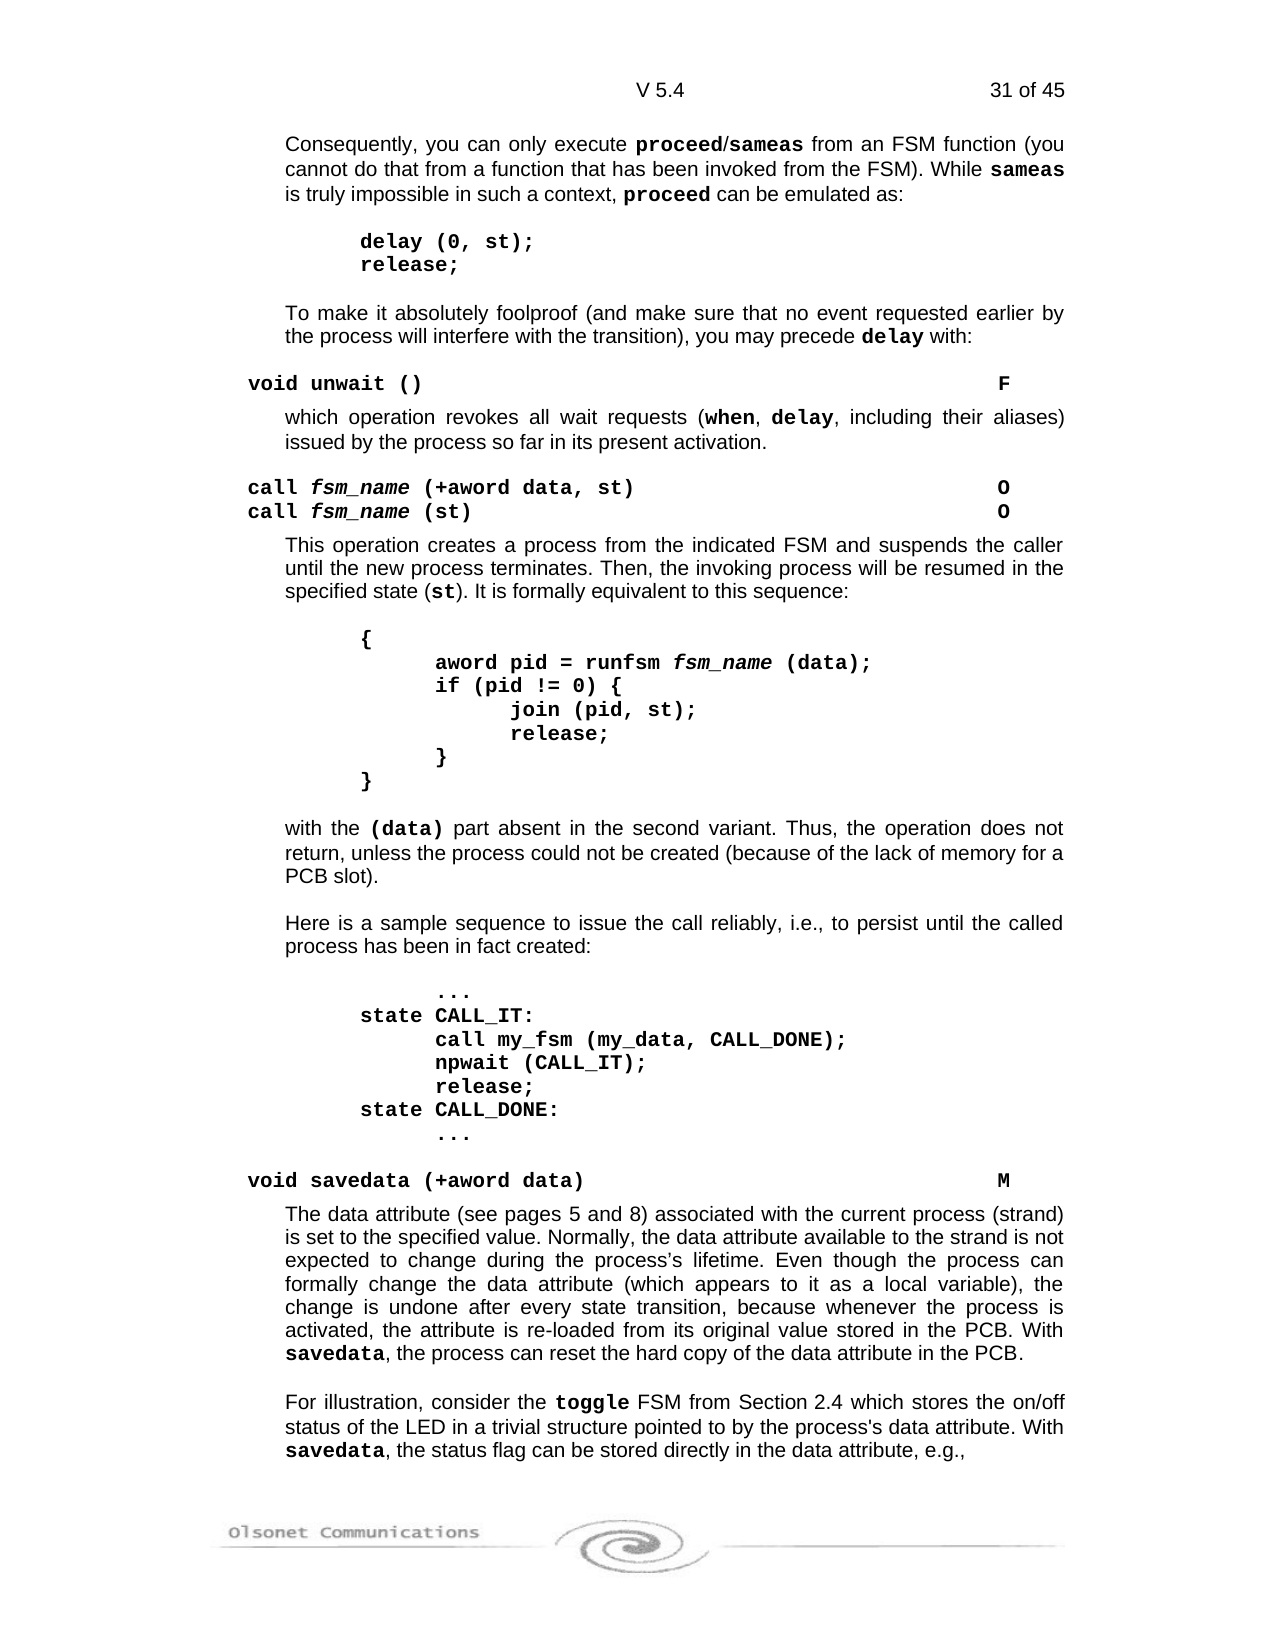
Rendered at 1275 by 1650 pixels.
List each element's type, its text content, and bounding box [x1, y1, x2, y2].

text call fsm_name (+aword data, st) O [247, 477, 1065, 501]
text delay (0, st); [285, 231, 1065, 254]
text The data attribute (see pages 5 and 8) associated with the current process (strand) is set to the specified value. Normally, the data attribute available to the strand is not expected to change during the process’s lifetime. Even though the process can formally change the data attribute (which appears to it as a local variable), the change is undone after every state transition, because whenever the process is activated, the attribute is re-loaded from its original value stored in the PCB. With savedata, the process can reset the hard copy of the data attribute in the PCB. [285, 1203, 1065, 1367]
text release; [285, 723, 1065, 746]
text which operation revokes all wait requests (when, delay, including their aliases) issued by the process so far in its present activation. [285, 405, 1065, 454]
text ... [285, 1123, 1065, 1147]
text ... [285, 981, 1065, 1005]
text npwait (CALL_IT); [285, 1052, 1065, 1076]
text void savedata (+aword data) M [247, 1170, 1065, 1194]
text call fsm_name (st) O [247, 501, 1065, 524]
text state CALL_DONE: [285, 1099, 1065, 1123]
text { [285, 628, 1065, 652]
text For illustration, consider the toggle FSM from Section 2.4 which stores the on/off status of the LED in a trivial structure pointed to by the process's data attribute. With savedata, the status flag can be stored directly in the data attribute, e.g., [285, 1390, 1065, 1464]
text } [285, 746, 1065, 770]
text void unwait () F [248, 373, 1065, 396]
text Here is a sample sequence to issue the call reliably, i.e., to persist until the called process has been in fact created: [285, 912, 1065, 958]
text } [285, 770, 1065, 793]
picture [210, 1504, 1065, 1596]
text state CALL_IT: [285, 1005, 1065, 1028]
text release; [285, 254, 1065, 278]
text To make it absolutely foolproof (and make sure that no event requested earlier by the process will interfere with the transition), you may precede delay with: [285, 301, 1065, 349]
text join (pid, st); [285, 699, 1065, 723]
text Consequently, you can only execute proceed/sameas from an FSM function (you cannot do that from a function that has been invoked from the FSM). While sameas is truly impossible in such a context, proceed can be emulated as: [285, 132, 1065, 207]
text This operation creates a process from the indicated FSM and suspends the caller until the new process terminates. Then, the invoking process will be resumed in the specified state (st). It is formally equivalent to this sequence: [285, 533, 1065, 605]
text if (pid != 0) { [285, 675, 1065, 699]
text release; [285, 1076, 1065, 1099]
text aword pid = runfsm fsm_name (data); [285, 652, 1065, 675]
text with the (data) part absent in the second variant. Thus, the operation does not return, unless the process could not be created (because of the lack of memory for a PCB slot). [285, 817, 1065, 888]
text call my_fsm (my_data, CALL_DONE); [285, 1028, 1065, 1052]
